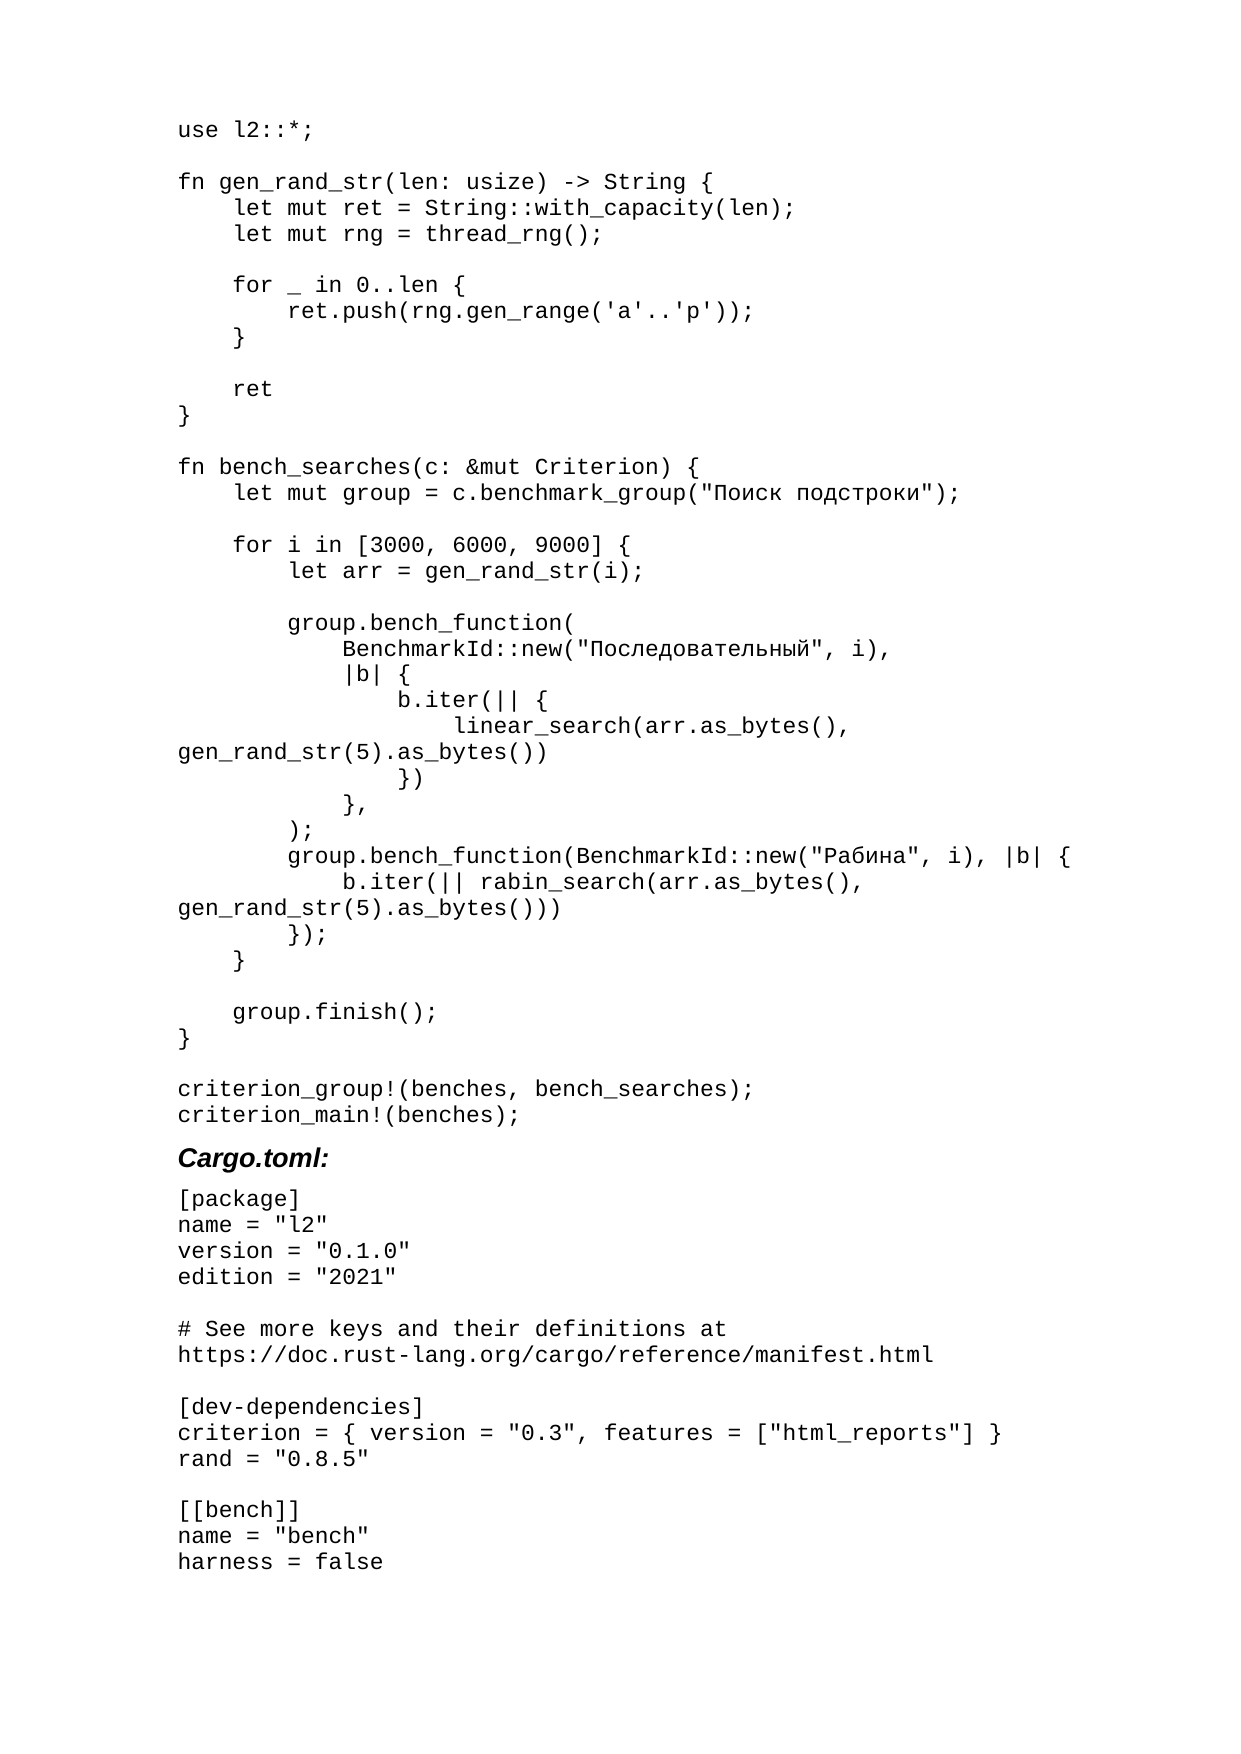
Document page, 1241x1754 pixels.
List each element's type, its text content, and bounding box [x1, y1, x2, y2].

text group.bench_function( [177, 611, 1152, 637]
text fn gen_rand_str(len: usize) -> String { [177, 170, 1152, 196]
text fn bench_searches(c: &mut Criterion) { [177, 455, 1152, 481]
text # See more keys and their definitions at https://doc.rust-lang.org/cargo/reference/manifest.html [177, 1317, 1152, 1369]
text }); [177, 922, 1152, 948]
text b.iter(|| { [177, 689, 1152, 715]
text criterion_main!(benches); [177, 1104, 1152, 1130]
text |b| { [177, 663, 1152, 689]
text let mut ret = String::with_capacity(len); [177, 196, 1152, 222]
text for _ in 0..len { [177, 274, 1152, 300]
text [dev-dependencies] [177, 1395, 1152, 1421]
text ); [177, 818, 1152, 844]
text } [177, 1026, 1152, 1052]
text name = "bench" [177, 1525, 1152, 1551]
text ret.push(rng.gen_range('a'..'p')); [177, 300, 1152, 326]
text b.iter(|| rabin_search(arr.as_bytes(), gen_rand_str(5).as_bytes())) [177, 870, 1152, 922]
text [package] [177, 1187, 1152, 1213]
text edition = "2021" [177, 1265, 1152, 1291]
text let mut rng = thread_rng(); [177, 222, 1152, 248]
text version = "0.1.0" [177, 1239, 1152, 1265]
text for i in [3000, 6000, 9000] { [177, 533, 1152, 559]
text } [177, 948, 1152, 974]
text let arr = gen_rand_str(i); [177, 559, 1152, 585]
text harness = false [177, 1551, 1152, 1577]
text } [177, 403, 1152, 429]
text }, [177, 792, 1152, 818]
text }) [177, 767, 1152, 792]
text [[bench]] [177, 1499, 1152, 1525]
text BenchmarkId::new("Последовательный", i), [177, 637, 1152, 663]
text rand = "0.8.5" [177, 1447, 1152, 1473]
subtitle Cargo.toml: [177, 1142, 1152, 1173]
text criterion = { version = "0.3", features = ["html_reports"] } [177, 1421, 1152, 1447]
text let mut group = c.benchmark_group("Поиск подстроки"); [177, 481, 1152, 507]
text } [177, 326, 1152, 352]
text criterion_group!(benches, bench_searches); [177, 1078, 1152, 1104]
text use l2::*; [177, 118, 1152, 144]
text linear_search(arr.as_bytes(), gen_rand_str(5).as_bytes()) [177, 715, 1152, 767]
text group.bench_function(BenchmarkId::new("Рабина", i), |b| { [177, 844, 1152, 870]
text name = "l2" [177, 1213, 1152, 1239]
text group.finish(); [177, 1000, 1152, 1026]
text ret [177, 377, 1152, 403]
